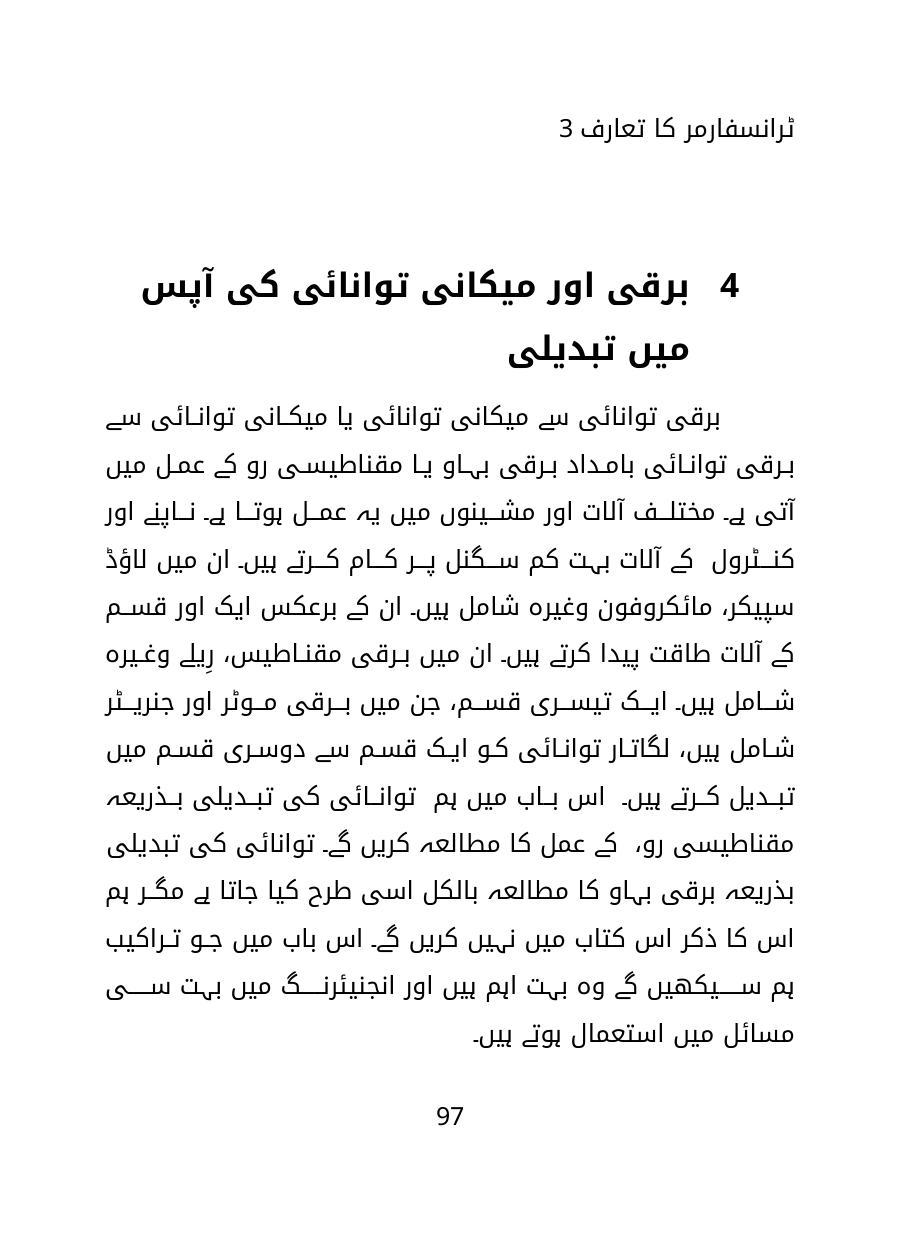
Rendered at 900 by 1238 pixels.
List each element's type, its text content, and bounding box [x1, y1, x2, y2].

subtitle برقی اور میکانی توانائی کی آپس میں تبدیلی [105, 254, 720, 381]
text برقی توانائی سے میکانی توانائی یا میکانی توانائی سے برقی توانائی بامداد برقی بہاو یا مقناطیسی رو کے عمل میں آتی ہے۔ مختلف آلات اور مشینوں میں یہ عمل ہوتا ہے۔ ناپنے اور کنٹرول کے آلات بہت کم سگنل پر کام کرتے ہیں۔ ان میں لاؤڈ سپیکر، مائکروفون وغیرہ شامل ہیں۔ ان کے برعکس ایک اور قسم کے آلات طاقت پیدا کرتے ہیں۔ ان میں برقی مقناطیس، رِیلے وغیرہ شامل ہیں۔ ایک تیسری قسم، جن میں برقی موٹر اور جنریٹر شامل ہیں، لگاتار توانائی کو ایک قسم سے دوسری قسم میں تبدیل کرتے ہیں۔ اس باب میں ہم توانائی کی تبدیلی بذریعہ مقناطیسی رو، کے عمل کا مطالعہ کریں گے۔ توانائی کی تبدیلی بذریعہ برقی بہاو کا مطالعہ بالکل اسی طرح کیا جاتا ہے مگر ہم اس کا ذکر اس کتاب میں نہیں کریں گے۔ اس باب میں جو تراکیب ہم سیکھیں گے وہ بہت اہم ہیں اور انجنیئرنگ میں بہت سی مسائل میں استعمال ہوتے ہیں۔ [105, 394, 795, 1057]
